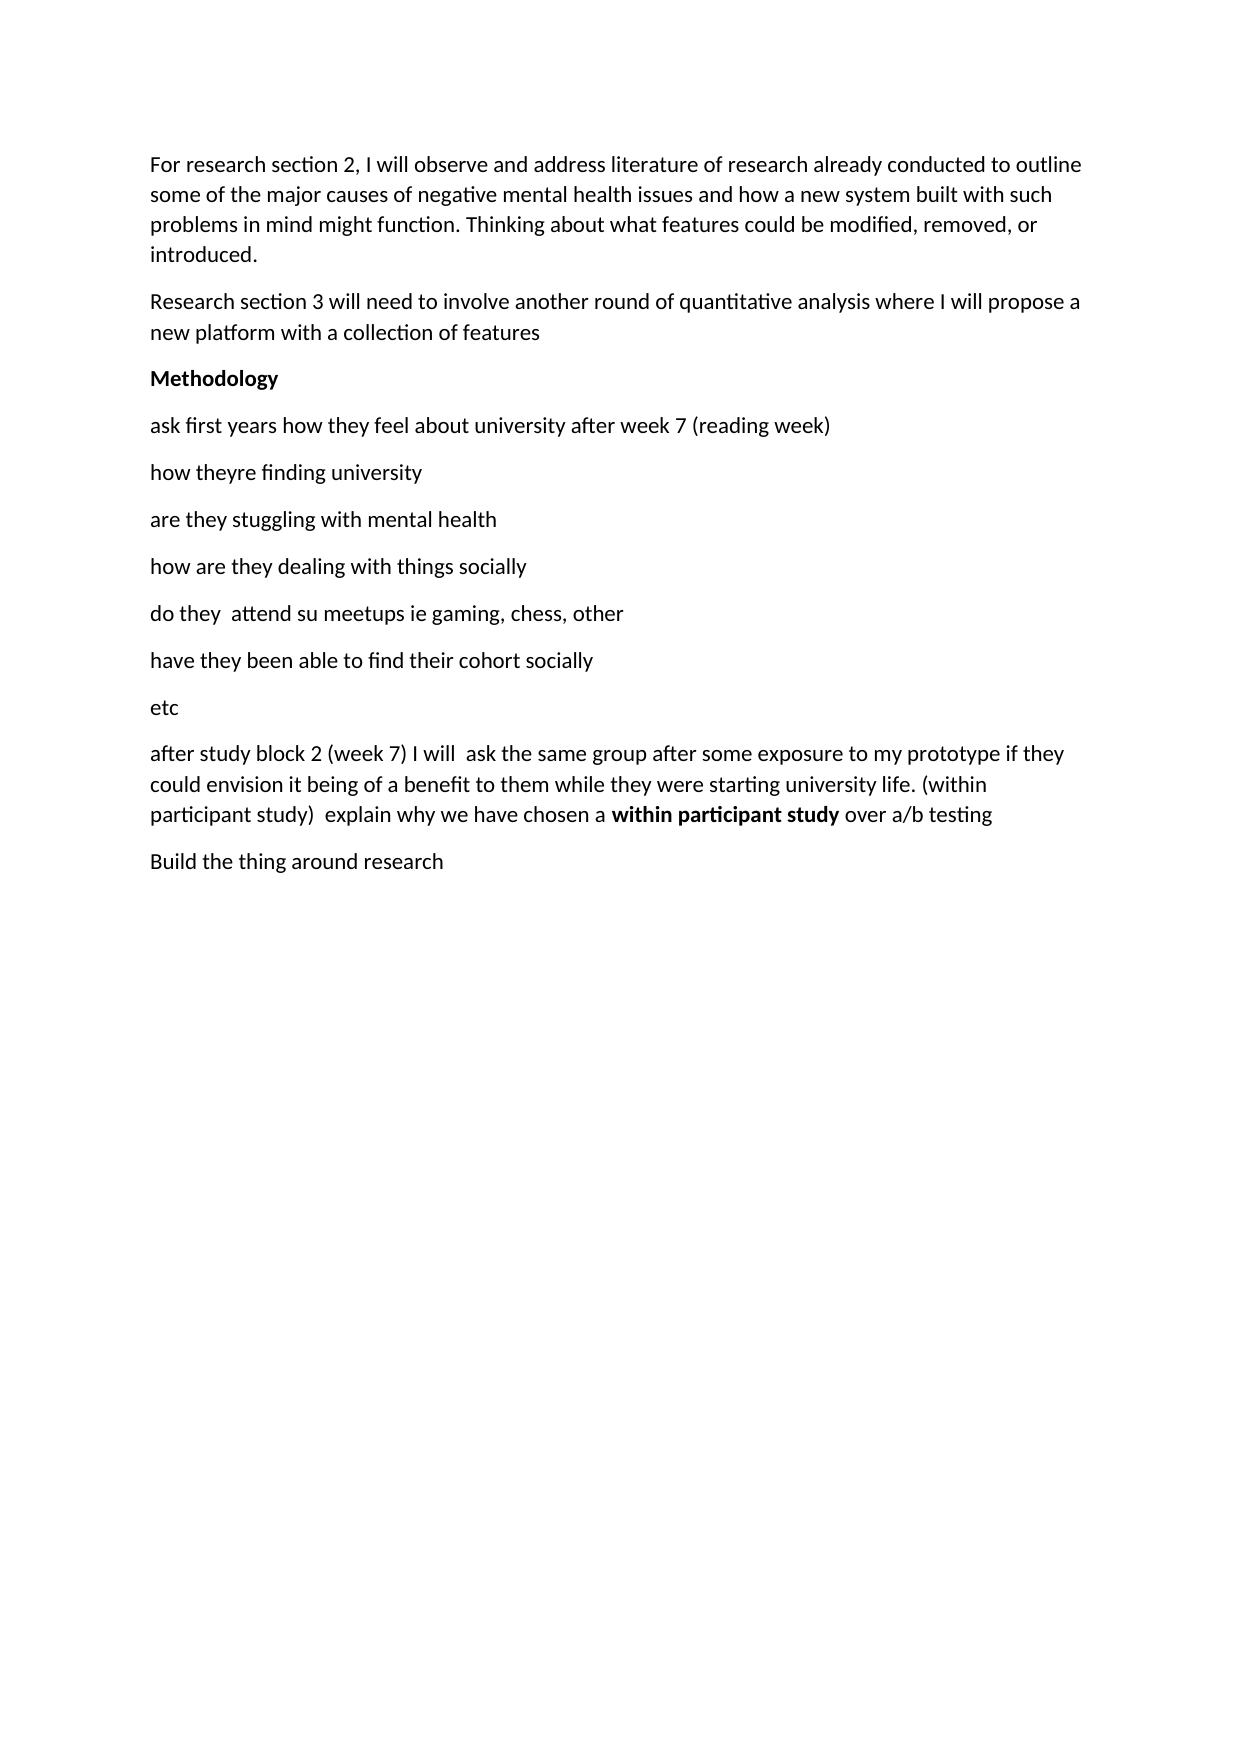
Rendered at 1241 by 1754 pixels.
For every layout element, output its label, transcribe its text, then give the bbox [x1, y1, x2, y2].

text after study block 2 (week 7) I will ask the same group after some exposure to my prototype if they could envision it being of a benefit to them while they were starting university life. (within participant study) explain why we have chosen a within participant study over a/b testing [150, 739, 1090, 828]
text Build the thing around research [150, 847, 1090, 875]
text Research section 3 will need to involve another round of quantitative analysis where I will propose a new platform with a collection of features [150, 287, 1090, 346]
text ask first years how they feel about university after week 7 (reading week) [150, 411, 1090, 439]
text how are they dealing with things socially [150, 552, 1090, 580]
text do they attend su meetups ie gaming, chess, other [150, 599, 1090, 627]
text how theyre finding university [150, 458, 1090, 486]
text are they stuggling with mental health [150, 505, 1090, 533]
text have they been able to find their cohort socially [150, 646, 1090, 674]
text For research section 2, I will observe and address literature of research already conducted to outline some of the major causes of negative mental health issues and how a new system built with such problems in mind might function. Thinking about what features could be modified, removed, or introduced. [150, 150, 1090, 269]
text Methodology [150, 364, 1090, 393]
text etc [150, 693, 1090, 721]
